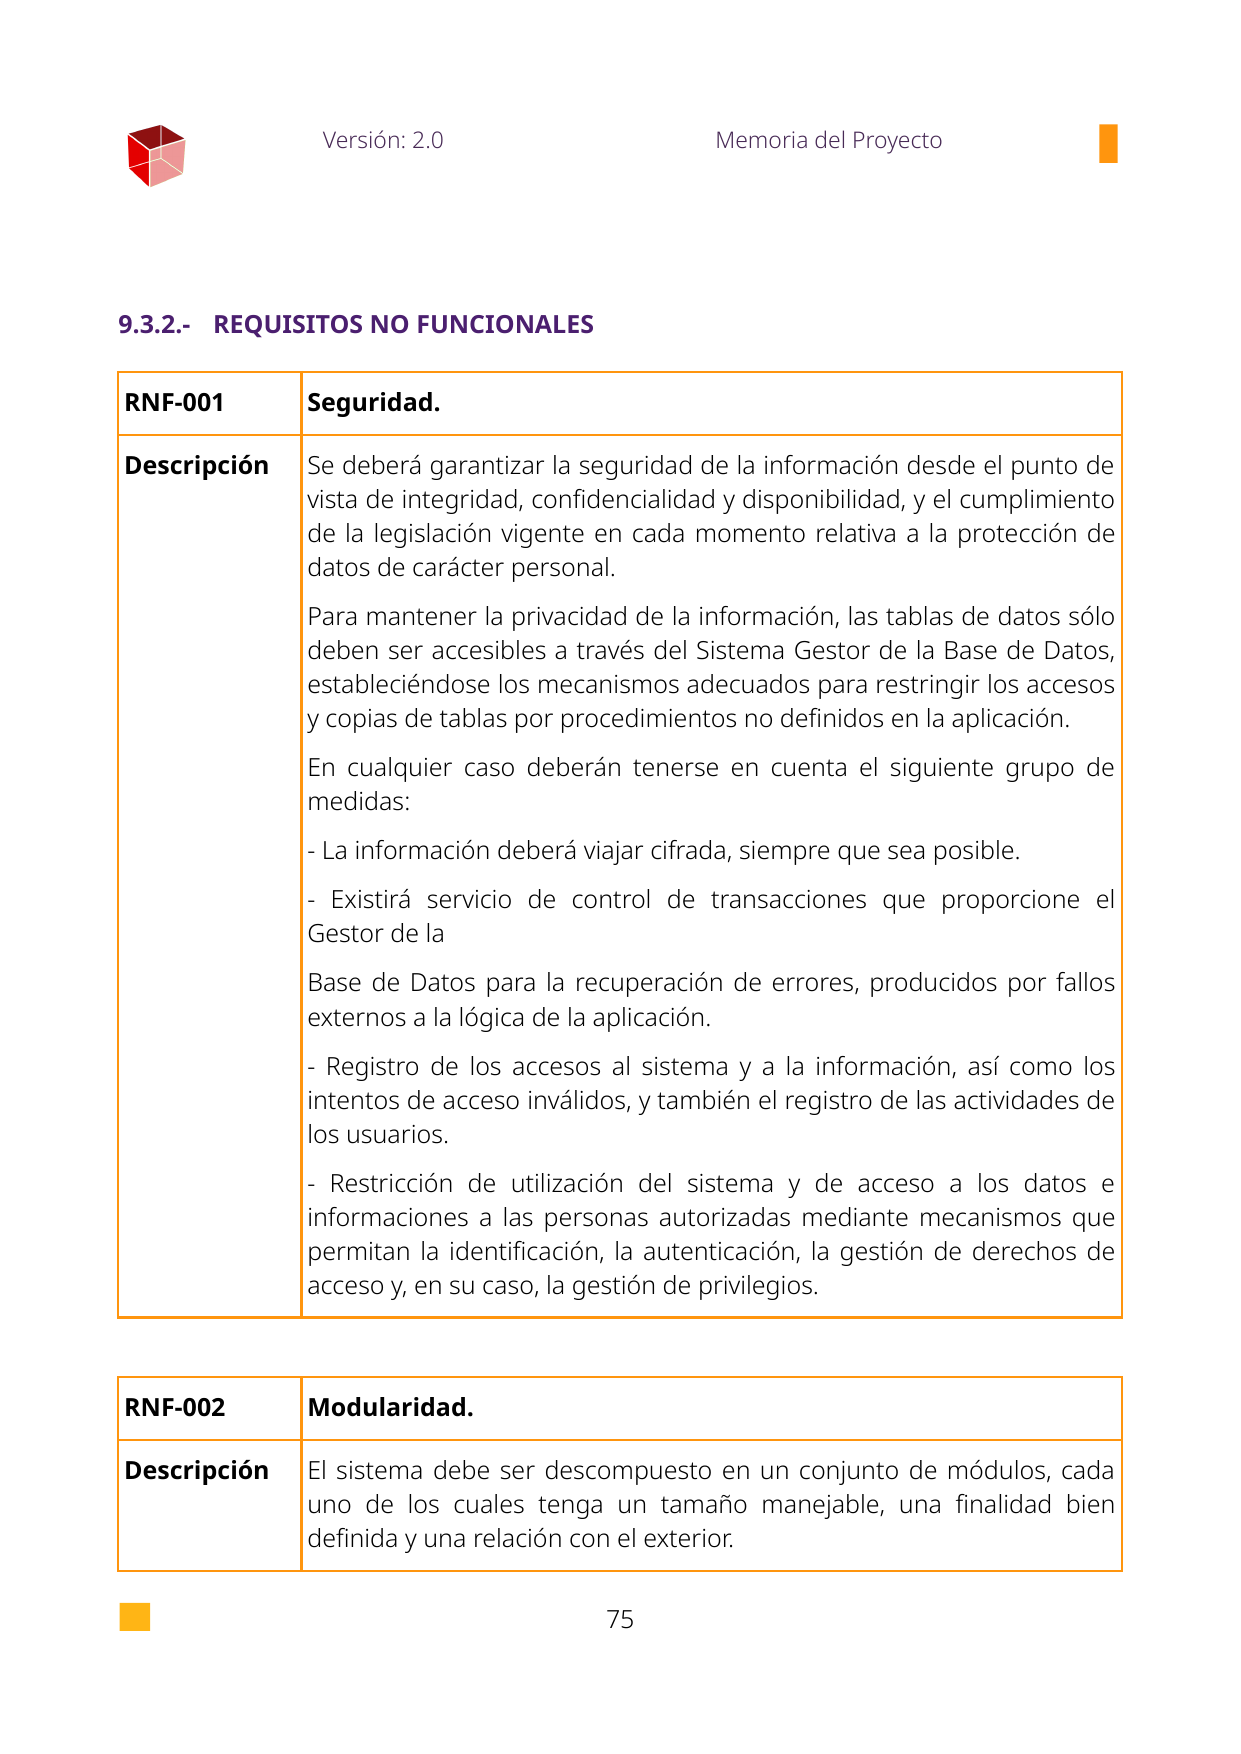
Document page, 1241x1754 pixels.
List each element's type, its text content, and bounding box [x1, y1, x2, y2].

table_header RNF-001 [119, 373, 300, 433]
subtitle Requisitos no funcionales [118, 307, 1122, 341]
table_cell Descripción [119, 1441, 300, 1569]
table_header Modularidad. [303, 1378, 1121, 1439]
table_header Seguridad. [303, 373, 1121, 433]
table_cell Descripción [119, 436, 300, 1316]
table_cell Se deberá garantizar la seguridad de la información desde el punto de vista de integridad, confidencialidad y disponibilidad, y el cumplimiento de la legislación vigente en cada momento relativa a la protección de datos de carácter personal. Para mantener la privacidad de la información, las tablas de datos sólo deben ser accesibles a través del Sistema Gestor de la Base de Datos, estableciéndose los mecanismos adecuados para restringir los accesos y copias de tablas por procedimientos no definidos en la aplicación. En cualquier caso deberán tenerse en cuenta el siguiente grupo de medidas: - La información deberá viajar cifrada, siempre que sea posible. - Existirá servicio de control de transacciones que proporcione el Gestor de la Base de Datos para la recuperación de errores, producidos por fallos externos a la lógica de la aplicación. - Registro de los accesos al sistema y a la información, así como los intentos de acceso inválidos, y también el registro de las actividades de los usuarios. - Restricción de utilización del sistema y de acceso a los datos e informaciones a las personas autorizadas mediante mecanismos que permitan la identificación, la autenticación, la gestión de derechos de acceso y, en su caso, la gestión de privilegios. [303, 436, 1121, 1316]
table_cell El sistema debe ser descompuesto en un conjunto de módulos, cada uno de los cuales tenga un tamaño manejable, una finalidad bien definida y una relación con el exterior. [303, 1441, 1121, 1569]
table_header RNF-002 [119, 1378, 300, 1439]
picture [123, 123, 189, 189]
